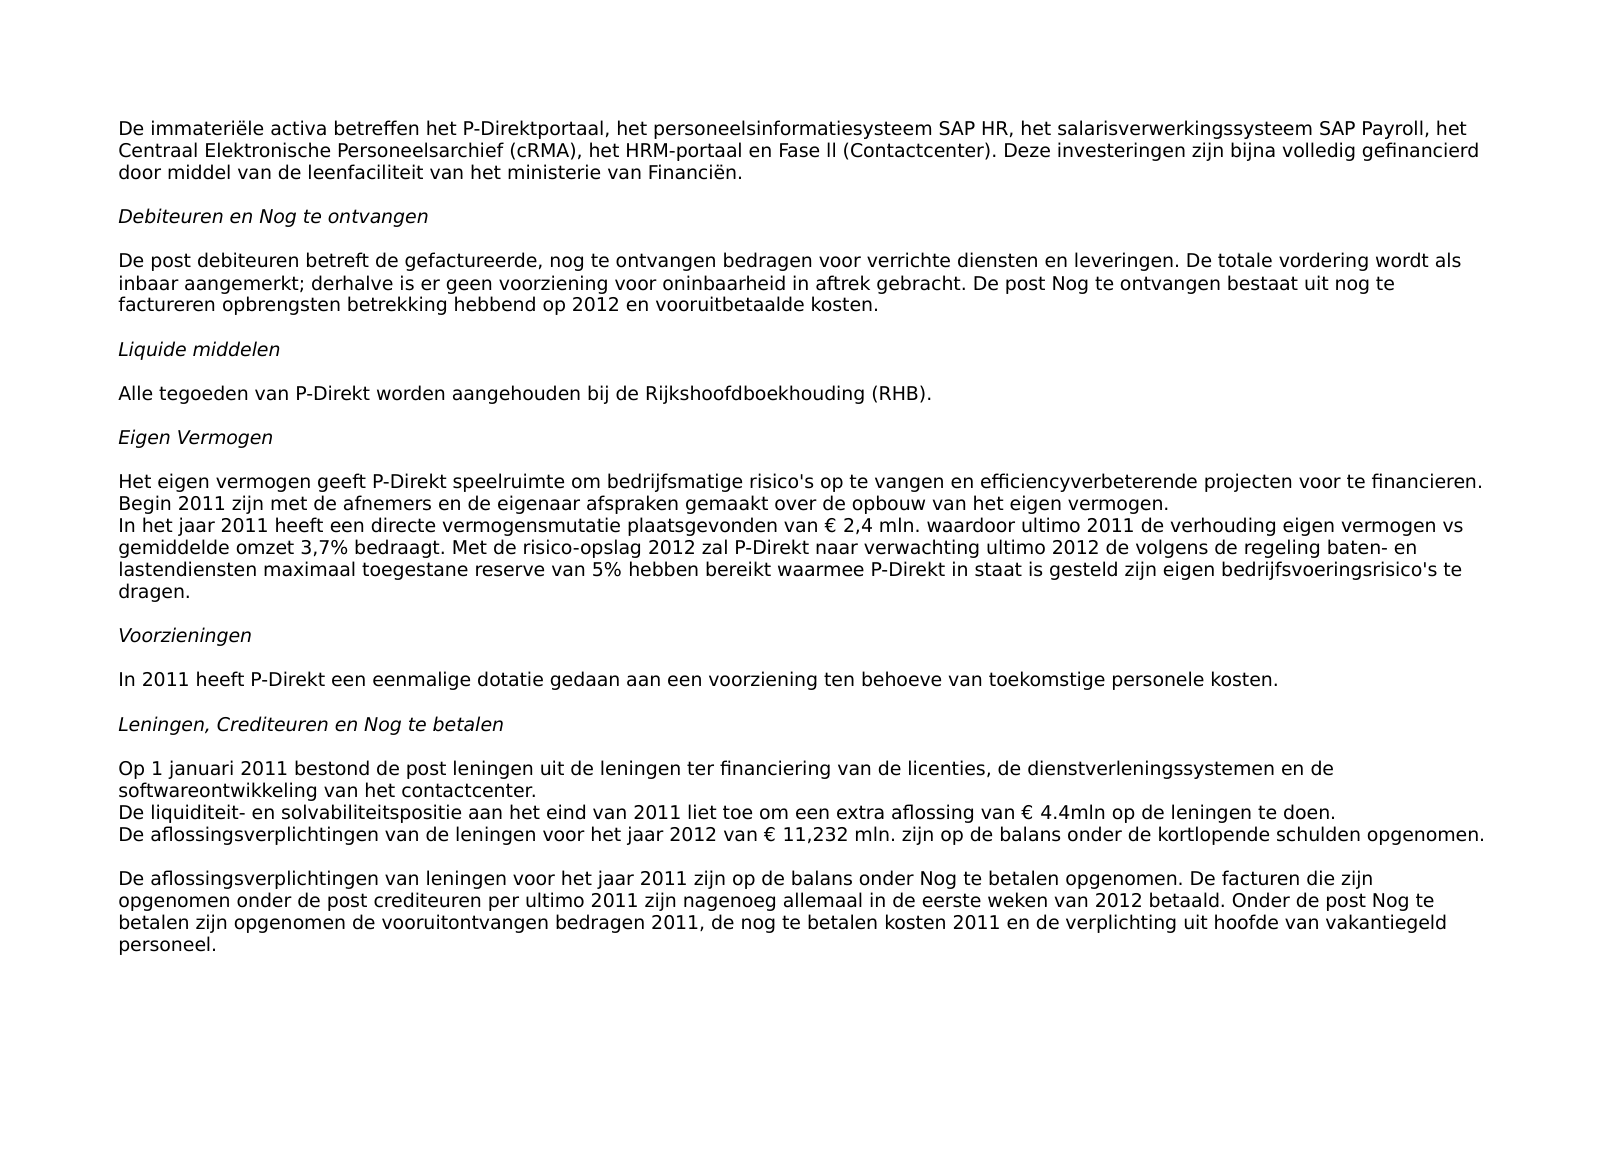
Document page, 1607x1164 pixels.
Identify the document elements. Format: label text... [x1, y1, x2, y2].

text Op 1 januari 2011 bestond de post leningen uit de leningen ter financiering van de licenties, de dienstverleningssystemen en de softwareontwikkeling van het contactcenter. [118, 758, 1488, 802]
subtitle Liquide middelen [118, 338, 1488, 361]
text De aflossingsverplichtingen van de leningen voor het jaar 2012 van € 11,232 mln. zijn op de balans onder de kortlopende schulden opgenomen. [118, 823, 1488, 846]
text De post debiteuren betreft de gefactureerde, nog te ontvangen bedragen voor verrichte diensten en leveringen. De totale vordering wordt als inbaar aangemerkt; derhalve is er geen voorziening voor oninbaarheid in aftrek gebracht. De post Nog te ontvangen bestaat uit nog te factureren opbrengsten betrekking hebbend op 2012 en vooruitbetaalde kosten. [118, 250, 1488, 316]
text De liquiditeit- en solvabiliteitspositie aan het eind van 2011 liet toe om een extra aflossing van € 4.4mln op de leningen te doen. [118, 802, 1488, 823]
text In 2011 heeft P-Direkt een eenmalige dotatie gedaan aan een voorziening ten behoeve van toekomstige personele kosten. [118, 669, 1488, 691]
subtitle Debiteuren en Nog te ontvangen [118, 206, 1488, 228]
text In het jaar 2011 heeft een directe vermogensmutatie plaatsgevonden van € 2,4 mln. waardoor ultimo 2011 de verhouding eigen vermogen vs gemiddelde omzet 3,7% bedraagt. Met de risico-opslag 2012 zal P-Direkt naar verwachting ultimo 2012 de volgens de regeling baten- en lastendiensten maximaal toegestane reserve van 5% hebben bereikt waarmee P-Direkt in staat is gesteld zijn eigen bedrijfsvoeringsrisico's te dragen. [118, 515, 1488, 603]
subtitle Eigen Vermogen [118, 427, 1488, 449]
text Alle tegoeden van P-Direkt worden aangehouden bij de Rijkshoofdboekhouding (RHB). [118, 383, 1488, 405]
text De aflossingsverplichtingen van leningen voor het jaar 2011 zijn op de balans onder Nog te betalen opgenomen. De facturen die zijn opgenomen onder de post crediteuren per ultimo 2011 zijn nagenoeg allemaal in de eerste weken van 2012 betaald. Onder de post Nog te betalen zijn opgenomen de vooruitontvangen bedragen 2011, de nog te betalen kosten 2011 en de verplichting uit hoofde van vakantiegeld personeel. [118, 868, 1488, 956]
subtitle Leningen, Crediteuren en Nog te betalen [118, 713, 1488, 735]
text De immateriële activa betreffen het P-Direktportaal, het personeelsinformatiesysteem SAP HR, het salarisverwerkingssysteem SAP Payroll, het Centraal Elektronische Personeelsarchief (cRMA), het HRM-portaal en Fase ll (Contactcenter). Deze investeringen zijn bijna volledig gefinancierd door middel van de leenfaciliteit van het ministerie van Financiën. [118, 118, 1488, 184]
text Het eigen vermogen geeft P-Direkt speelruimte om bedrijfsmatige risico's op te vangen en efficiencyverbeterende projecten voor te financieren. Begin 2011 zijn met de afnemers en de eigenaar afspraken gemaakt over de opbouw van het eigen vermogen. [118, 471, 1488, 515]
subtitle Voorzieningen [118, 625, 1488, 647]
